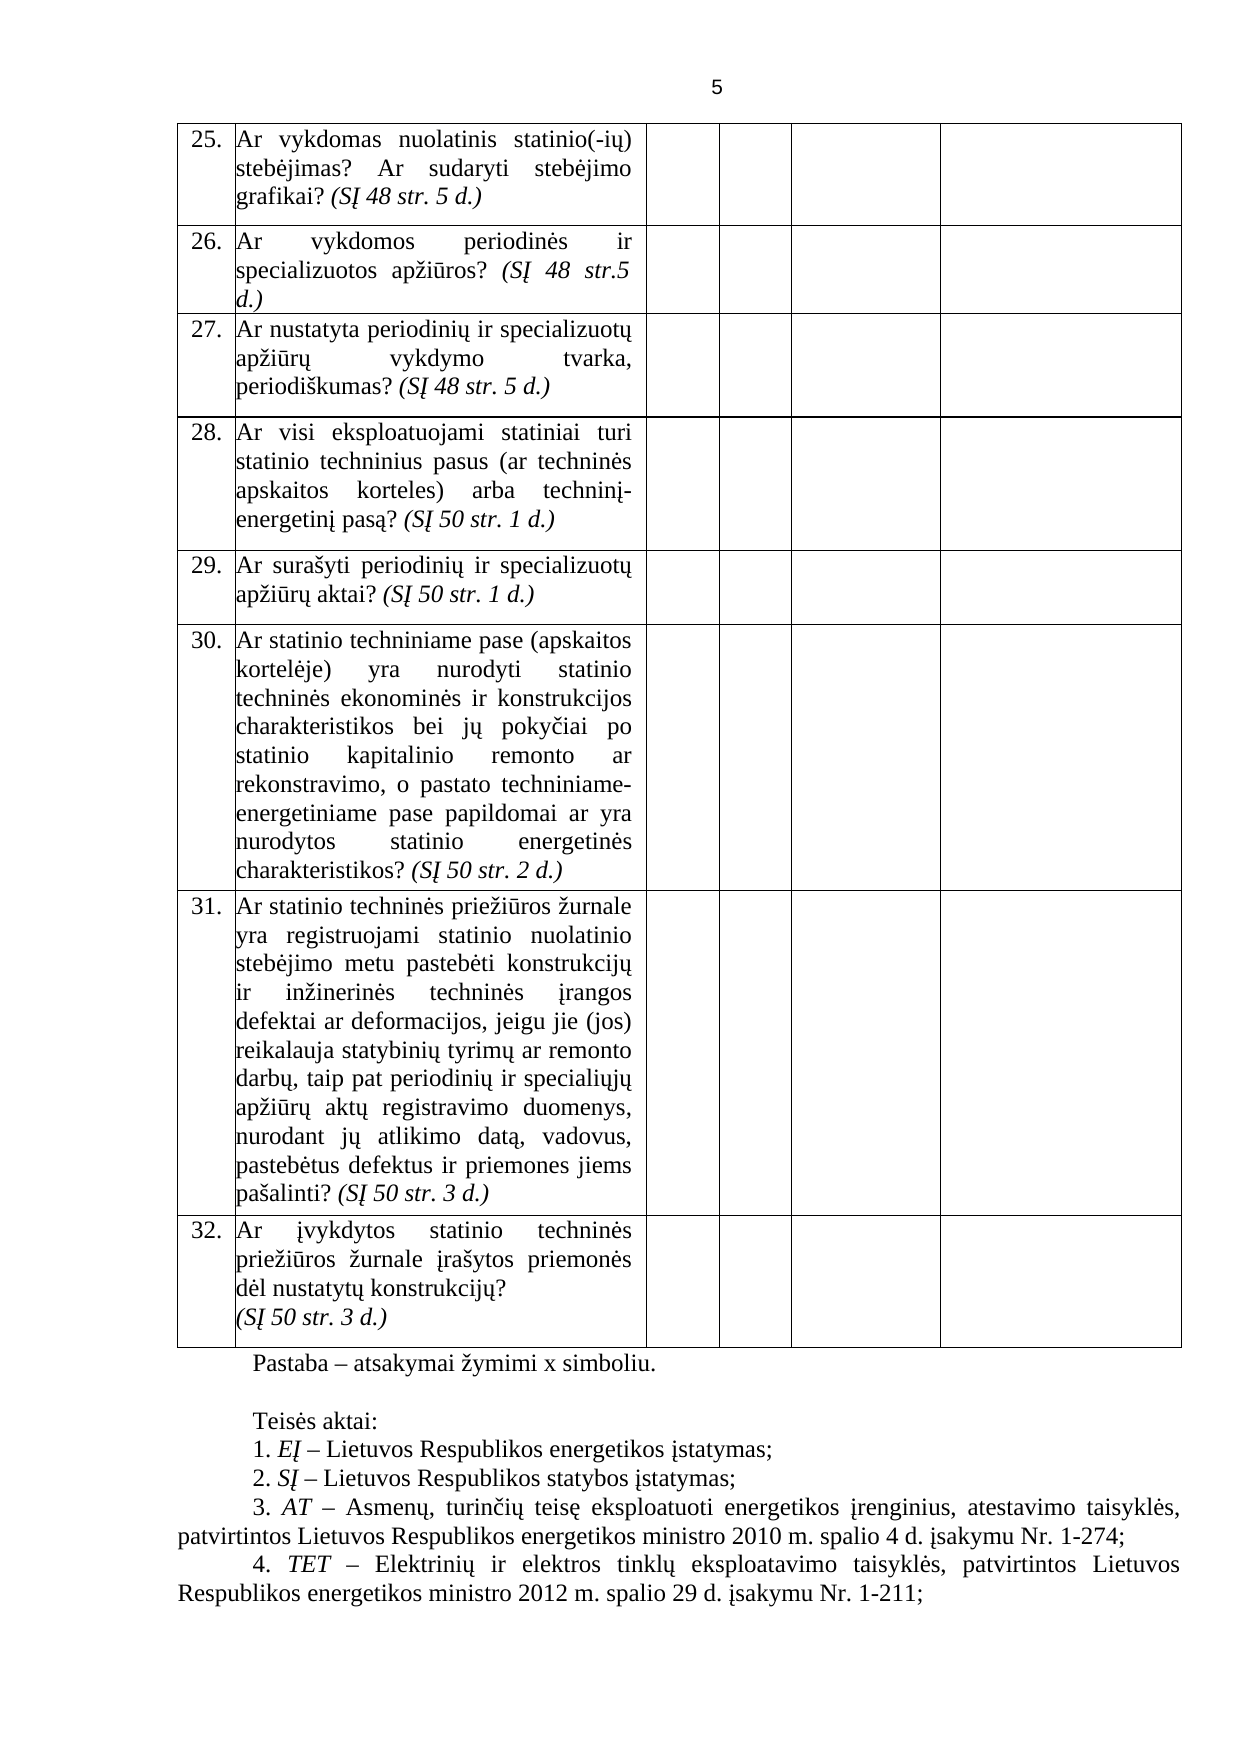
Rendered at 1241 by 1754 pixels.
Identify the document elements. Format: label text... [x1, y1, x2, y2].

table_cell Ar statinio techniniame pase (apskaitos kortelėje) yra nurodyti statinio techninės ekonominės ir konstrukcijos charakteristikos bei jų pokyčiai po statinio kapitalinio remonto ar rekonstravimo, o pastato techniniame-energetiniame pase papildomai ar yra nurodytos statinio energetinės charakteristikos? (SĮ 50 str. 2 d.) [236, 625, 646, 890]
table_cell Ar vykdomos periodinės ir specializuotos apžiūros? (SĮ 48 str.5 d.) [236, 226, 646, 313]
table_cell 26. [178, 226, 235, 313]
table_cell [647, 124, 719, 225]
text 1. EĮ – Lietuvos Respublikos energetikos įstatymas; [177, 1434, 1181, 1463]
table_cell Ar surašyti periodinių ir specializuotų apžiūrų aktai? (SĮ 50 str. 1 d.) [236, 551, 646, 624]
table_cell [792, 226, 940, 313]
table_cell [647, 418, 719, 549]
table_cell [647, 226, 719, 313]
table_cell [792, 891, 940, 1214]
table_cell [720, 418, 791, 549]
table_cell [792, 551, 940, 624]
table_cell [792, 418, 940, 549]
table_cell [720, 1216, 791, 1347]
table_cell 31. [178, 891, 235, 1214]
text 4. TET – Elektrinių ir elektros tinklų eksploatavimo taisyklės, patvirtintos Lietuvos Respublikos energetikos ministro 2012 m. spalio 29 d. įsakymu Nr. 1-211; [177, 1549, 1181, 1607]
table_cell Ar statinio techninės priežiūros žurnale yra registruojami statinio nuolatinio stebėjimo metu pastebėti konstrukcijų ir inžinerinės techninės įrangos defektai ar deformacijos, jeigu jie (jos) reikalauja statybinių tyrimų ar remonto darbų, taip pat periodinių ir specialiųjų apžiūrų aktų registravimo duomenys, nurodant jų atlikimo datą, vadovus, pastebėtus defektus ir priemones jiems pašalinti? (SĮ 50 str. 3 d.) [236, 891, 646, 1214]
table_cell Ar įvykdytos statinio techninės priežiūros žurnale įrašytos priemonės dėl nustatytų konstrukcijų? (SĮ 50 str. 3 d.) [236, 1216, 646, 1347]
text 2. SĮ – Lietuvos Respublikos statybos įstatymas; [177, 1463, 1181, 1492]
table_cell [720, 226, 791, 313]
table_cell 27. [178, 314, 235, 416]
table_cell [941, 551, 1181, 624]
table_cell [647, 625, 719, 890]
table_cell 25. [178, 124, 235, 225]
table_cell [941, 1216, 1181, 1347]
table_cell [647, 551, 719, 624]
table_cell [941, 226, 1181, 313]
table_cell [792, 314, 940, 416]
table_cell 32. [178, 1216, 235, 1347]
table_cell [941, 124, 1181, 225]
table_cell [720, 891, 791, 1214]
table_cell [720, 314, 791, 416]
table_cell [647, 314, 719, 416]
table_cell [720, 124, 791, 225]
table_cell [941, 418, 1181, 549]
table_cell [941, 625, 1181, 890]
text Teisės aktai: [177, 1406, 1181, 1434]
table_cell Ar vykdomas nuolatinis statinio(-ių) stebėjimas? Ar sudaryti stebėjimo grafikai? (SĮ 48 str. 5 d.) [236, 124, 646, 225]
table_cell 30. [178, 625, 235, 890]
table_cell [720, 551, 791, 624]
table_cell [720, 625, 791, 890]
text Pastaba – atsakymai žymimi x simboliu. [177, 1348, 1181, 1377]
table_cell [792, 124, 940, 225]
table_cell [941, 314, 1181, 416]
table_cell Ar visi eksploatuojami statiniai turi statinio techninius pasus (ar techninės apskaitos korteles) arba techninį-energetinį pasą? (SĮ 50 str. 1 d.) [236, 418, 646, 549]
table_cell [647, 891, 719, 1214]
table_cell Ar nustatyta periodinių ir specializuotų apžiūrų vykdymo tvarka, periodiškumas? (SĮ 48 str. 5 d.) [236, 314, 646, 416]
table_cell [647, 1216, 719, 1347]
table_cell [792, 625, 940, 890]
table_cell 29. [178, 551, 235, 624]
table_cell [941, 891, 1181, 1214]
text 3. AT – Asmenų, turinčių teisę eksploatuoti energetikos įrenginius, atestavimo taisyklės, patvirtintos Lietuvos Respublikos energetikos ministro 2010 m. spalio 4 d. įsakymu Nr. 1-274; [177, 1492, 1181, 1549]
table_cell [792, 1216, 940, 1347]
table_cell 28. [178, 418, 235, 549]
